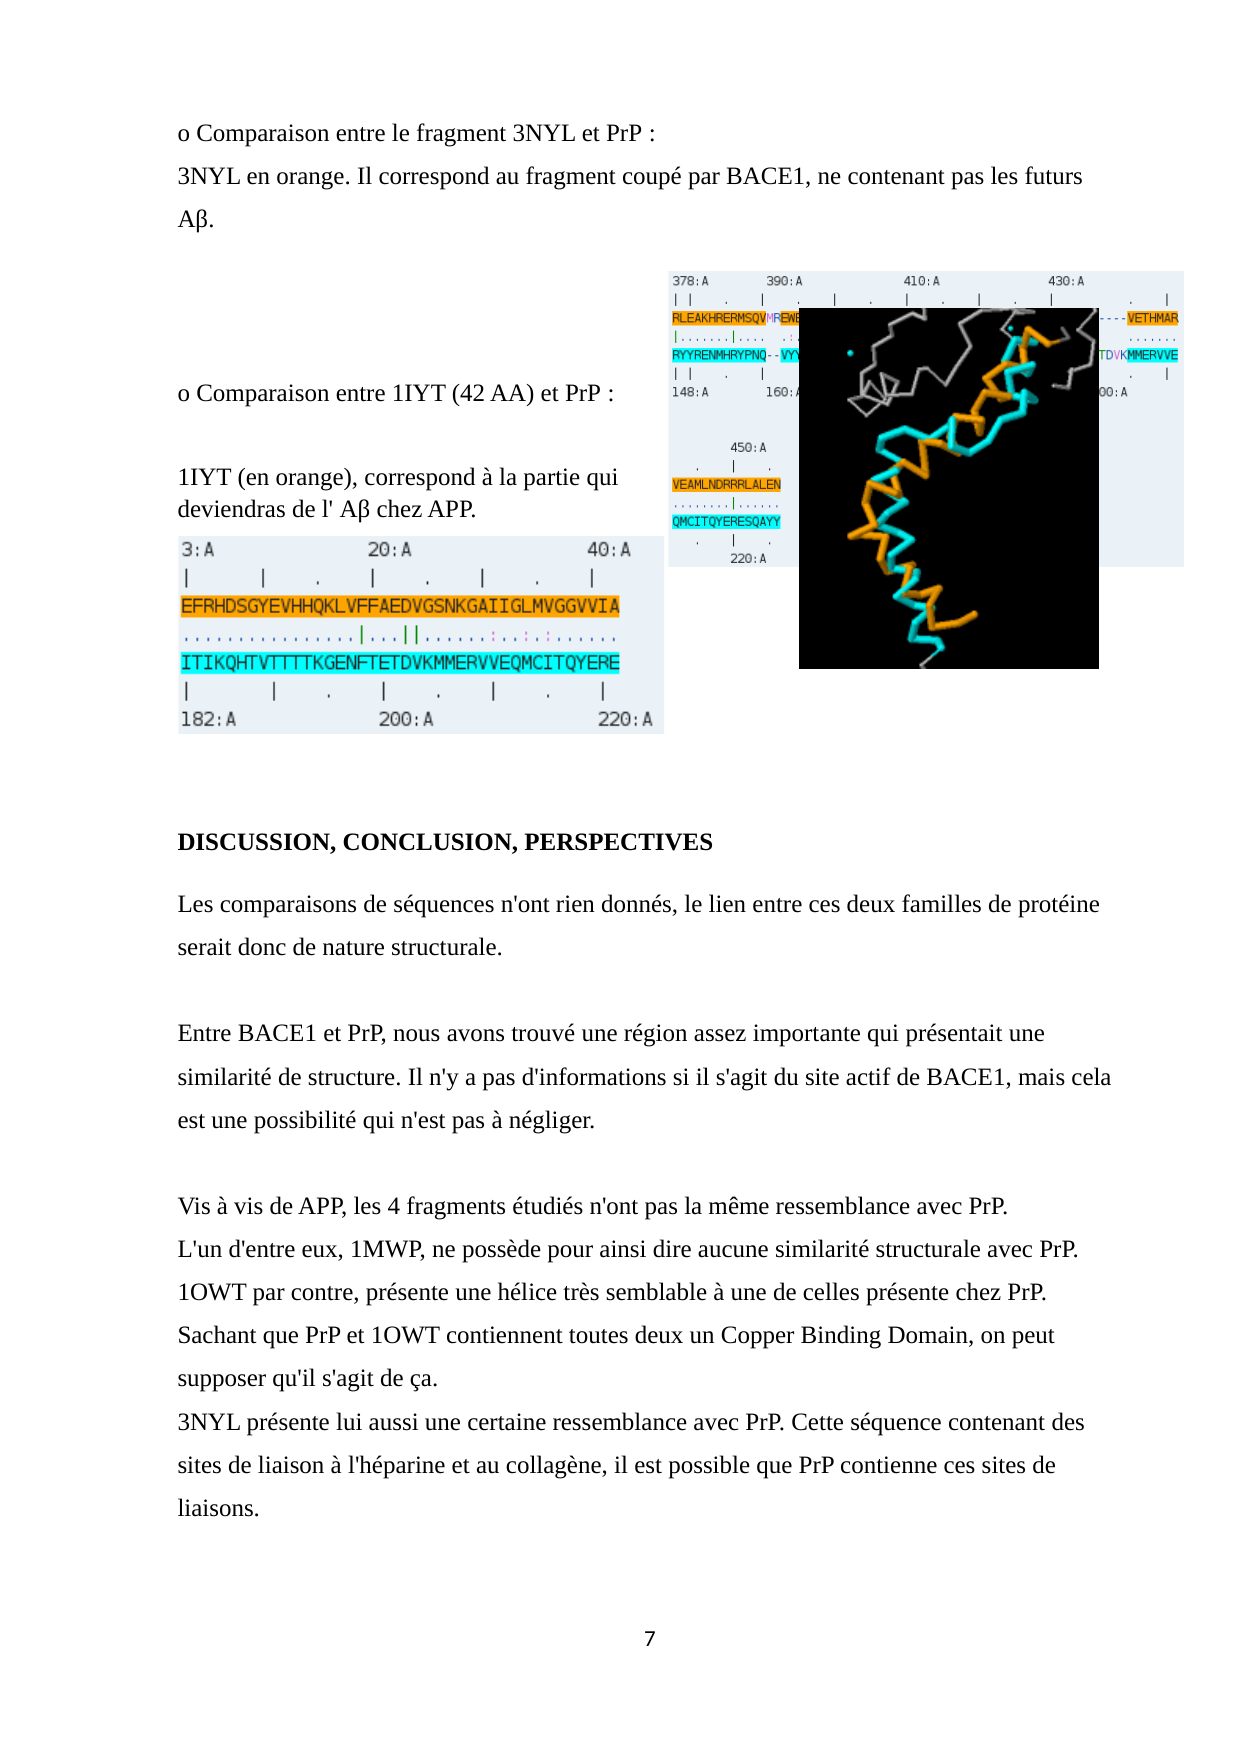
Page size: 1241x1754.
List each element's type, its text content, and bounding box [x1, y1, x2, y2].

text 3NYL en orange. Il correspond au fragment coupé par BACE1, ne contenant pas les futurs Aβ. [177, 161, 1122, 275]
picture [178, 536, 665, 734]
text Vis à vis de APP, les 4 fragments étudiés n'ont pas la même ressemblance avec PrP. L'un d'entre eux, 1MWP, ne possède pour ainsi dire aucune similarité structurale avec PrP. 1OWT par contre, présente une hélice très semblable à une de celles présente chez PrP. Sachant que PrP et 1OWT contiennent toutes deux un Copper Binding Domain, on peut supposer qu'il s'agit de ça. [177, 1191, 1122, 1392]
subtitle DISCUSSION, CONCLUSION, PERSPECTIVES [177, 827, 1122, 855]
text 3NYL présente lui aussi une certaine ressemblance avec PrP. Cette séquence contenant des sites de liaison à l'héparine et au collagène, il est possible que PrP contienne ces sites de liaisons. [177, 1407, 1122, 1522]
text Entre BACE1 et PrP, nous avons trouvé une région assez importante qui présentait une similarité de structure. Il n'y a pas d'informations si il s'agit du site actif de BACE1, mais cela est une possibilité qui n'est pas à négliger. [177, 1018, 1122, 1133]
text 1IYT (en orange), correspond à la partie qui deviendras de l' Aβ chez APP. [177, 462, 668, 523]
subtitle o Comparaison entre 1IYT (42 AA) et PrP : [177, 378, 668, 407]
picture [668, 271, 1184, 669]
text Les comparaisons de séquences n'ont rien donnés, le lien entre ces deux familles de protéine serait donc de nature structurale. [177, 889, 1122, 961]
text o Comparaison entre le fragment 3NYL et PrP : [177, 118, 1122, 147]
